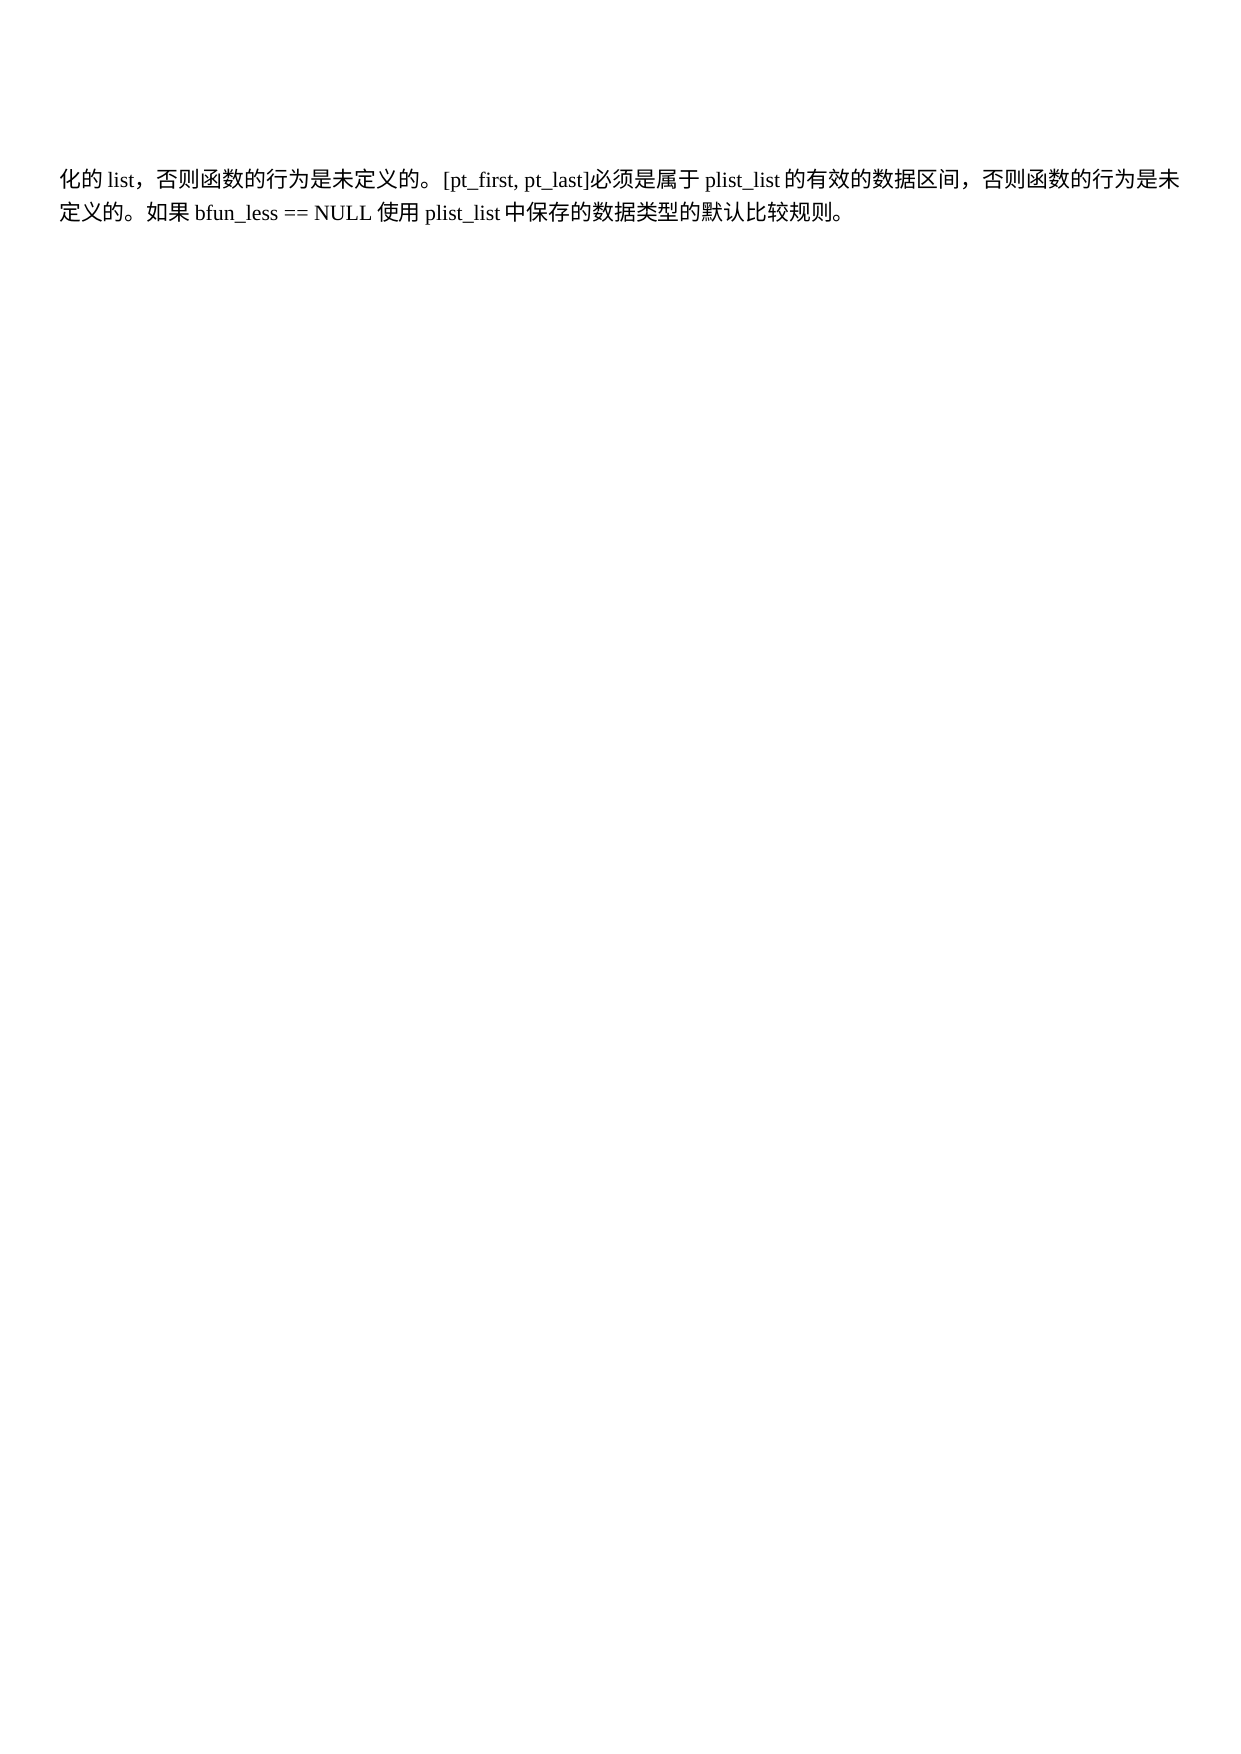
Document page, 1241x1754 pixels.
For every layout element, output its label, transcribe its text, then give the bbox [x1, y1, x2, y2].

text 化的list，否则函数的行为是未定义的。[pt_first, pt_last]必须是属于plist_list的有效的数据区间，否则函数的行为是未定义的。如果bfun_less == NULL使用plist_list中保存的数据类型的默认比较规则。 [59, 162, 1181, 227]
